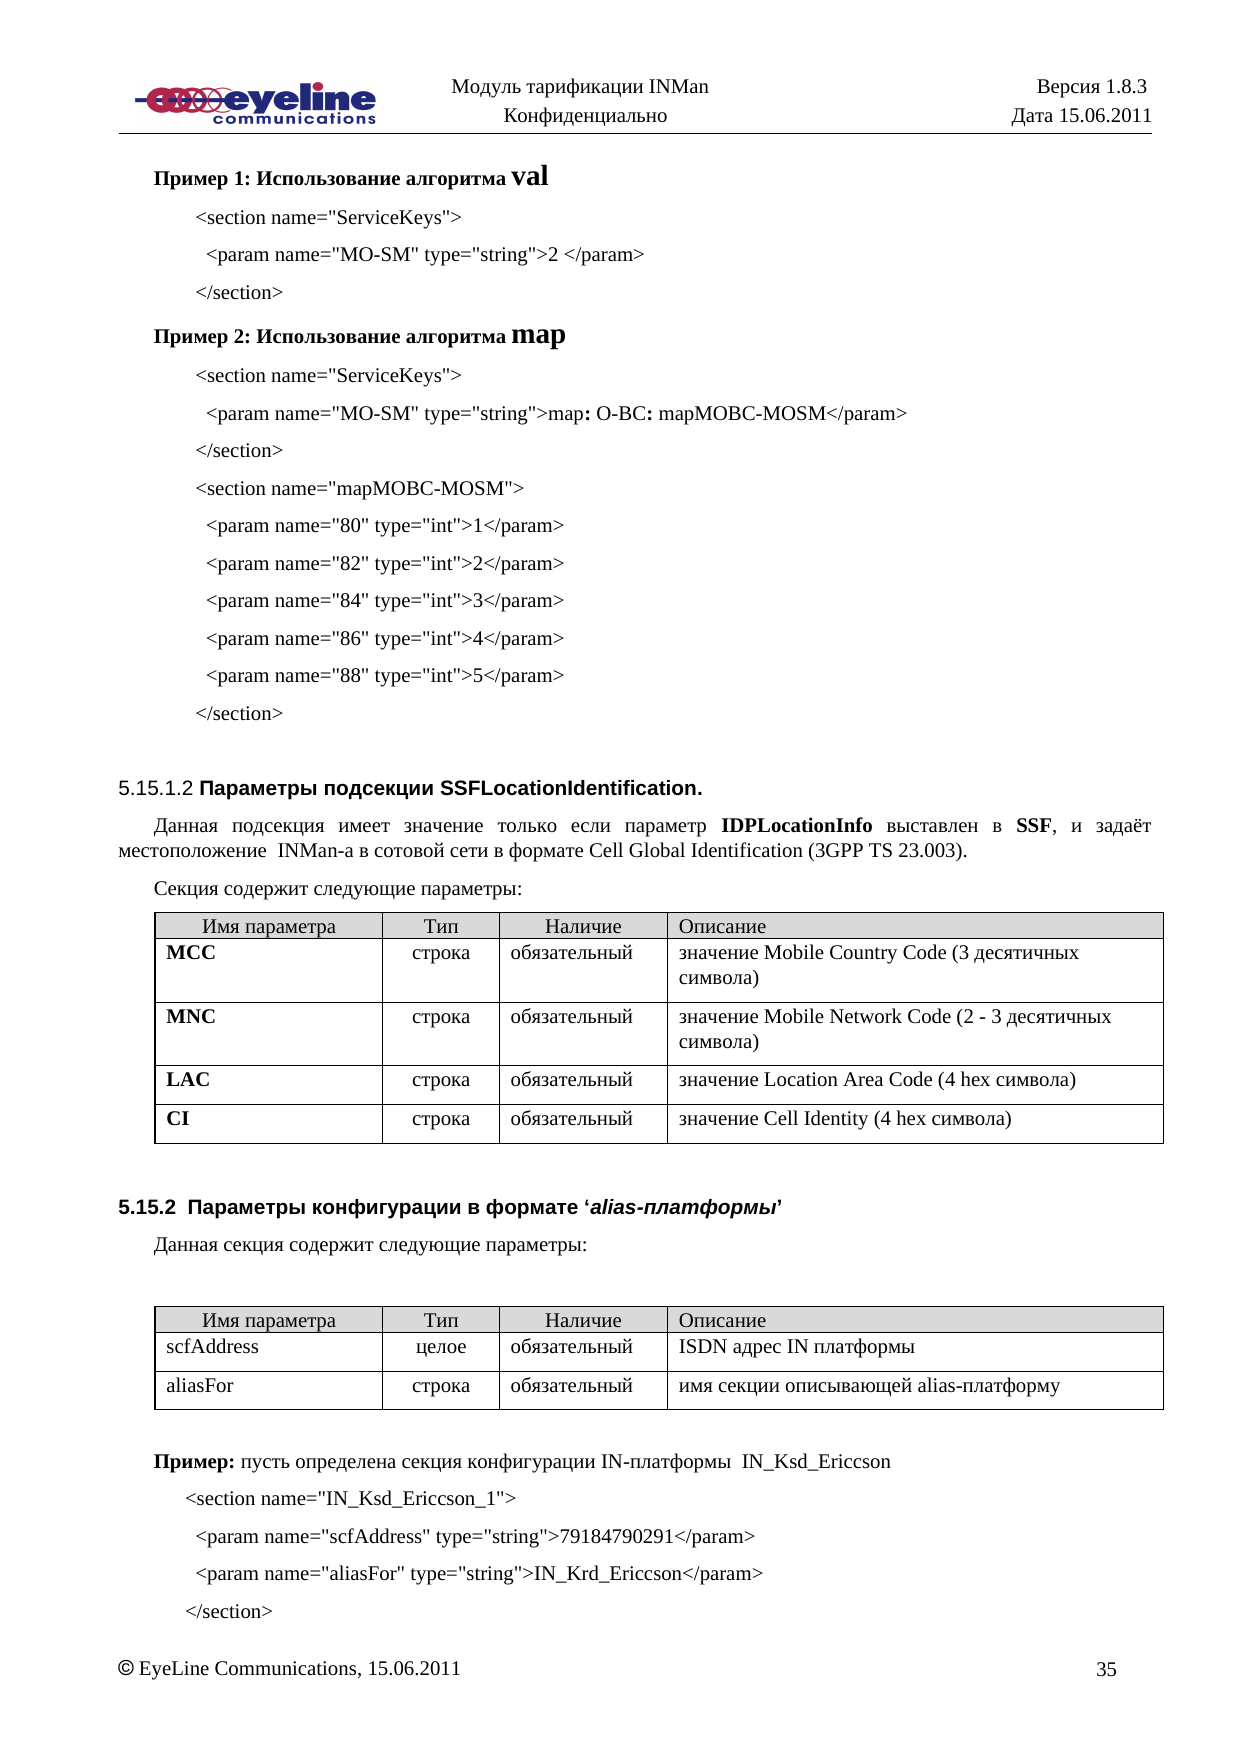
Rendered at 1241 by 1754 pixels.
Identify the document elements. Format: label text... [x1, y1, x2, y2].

text </section> [118, 437, 1151, 462]
text <param name="80" type="int">1</param> [118, 512, 1151, 537]
table_header Тип [383, 1307, 499, 1332]
text Данная секция содержит следующие параметры: [118, 1231, 1151, 1256]
table_cell значение Location Area Code (4 hex символа) [668, 1066, 1163, 1104]
table_cell строка [383, 1066, 499, 1104]
table_header Описание [668, 913, 1163, 938]
table_cell целое [383, 1333, 499, 1371]
table_cell значение Cell Identity (4 hex символа) [668, 1105, 1163, 1142]
text <param name="scfAddress" type="string">79184790291</param> [118, 1523, 1151, 1548]
table_cell значение Mobile Network Code (2 - 3 десятичных символа) [668, 1003, 1163, 1065]
table_cell LAC [156, 1066, 382, 1104]
text </section> [118, 700, 1151, 725]
table_cell значение Mobile Country Code (3 десятичных символа) [668, 939, 1163, 1002]
text <param name="MO-SM" type="string">map: O-BC: mapMOBC-MOSM</param> [118, 400, 1151, 425]
table_cell имя секции описывающей alias-платформу [668, 1372, 1163, 1409]
table_cell обязательный [500, 1105, 667, 1142]
subtitle Параметры конфигурации в формате ‘alias-платформы’ [118, 1193, 1151, 1218]
text <section name="ServiceKeys"> [118, 204, 1151, 229]
text <param name="86" type="int">4</param> [118, 625, 1151, 650]
table_cell обязательный [500, 1333, 667, 1371]
subtitle Параметры подсекции SSFLocationIdentification. [118, 775, 1151, 800]
text <section name="ServiceKeys"> [118, 362, 1151, 387]
table_cell обязательный [500, 939, 667, 1002]
text <param name="84" type="int">3</param> [118, 587, 1151, 612]
text <param name="82" type="int">2</param> [118, 550, 1151, 575]
table_cell строка [383, 1372, 499, 1409]
table_cell scfAddress [156, 1333, 382, 1371]
table_header Описание [668, 1307, 1163, 1332]
table_cell обязательный [500, 1066, 667, 1104]
table_cell строка [383, 1105, 499, 1142]
text Данная подсекция имеет значение только если параметр IDPLocationInfo выставлен в SSF, и задаёт местоположение INMan-a в сотовой сети в формате Cell Global Identification (3GPP TS 23.003). [118, 812, 1151, 862]
text </section> [118, 1598, 1151, 1623]
text Пример: пусть определена секция конфигурации IN-платформы IN_Ksd_Ericcson [118, 1448, 1151, 1473]
table_cell ISDN адрес IN платформы [668, 1333, 1163, 1371]
table_cell обязательный [500, 1003, 667, 1065]
table_cell обязательный [500, 1372, 667, 1409]
table_header Наличие [500, 913, 667, 938]
text Cекция содержит следующие параметры: [118, 875, 1151, 900]
table_header Имя параметра [156, 913, 382, 938]
picture [135, 82, 376, 124]
table_cell строка [383, 939, 499, 1002]
table_header Наличие [500, 1307, 667, 1332]
table_cell CI [156, 1105, 382, 1142]
text <param name="88" type="int">5</param> [118, 662, 1151, 687]
text <param name="MO-SM" type="string">2 </param> [118, 241, 1151, 266]
text Пример 1: Использование алгоритма val [118, 158, 1151, 191]
table_cell MNC [156, 1003, 382, 1065]
table_header Имя параметра [156, 1307, 382, 1332]
text <section name="IN_Ksd_Ericcson_1"> [118, 1485, 1151, 1510]
table_cell строка [383, 1003, 499, 1065]
text Пример 2: Использование алгоритма map [118, 316, 1151, 350]
text <param name="aliasFor" type="string">IN_Krd_Ericcson</param> [118, 1560, 1151, 1585]
table_cell aliasFor [156, 1372, 382, 1409]
text <section name="mapMOBC-MOSM"> [118, 475, 1151, 500]
text </section> [118, 279, 1151, 304]
table_cell MCC [156, 939, 382, 1002]
table_header Тип [383, 913, 499, 938]
